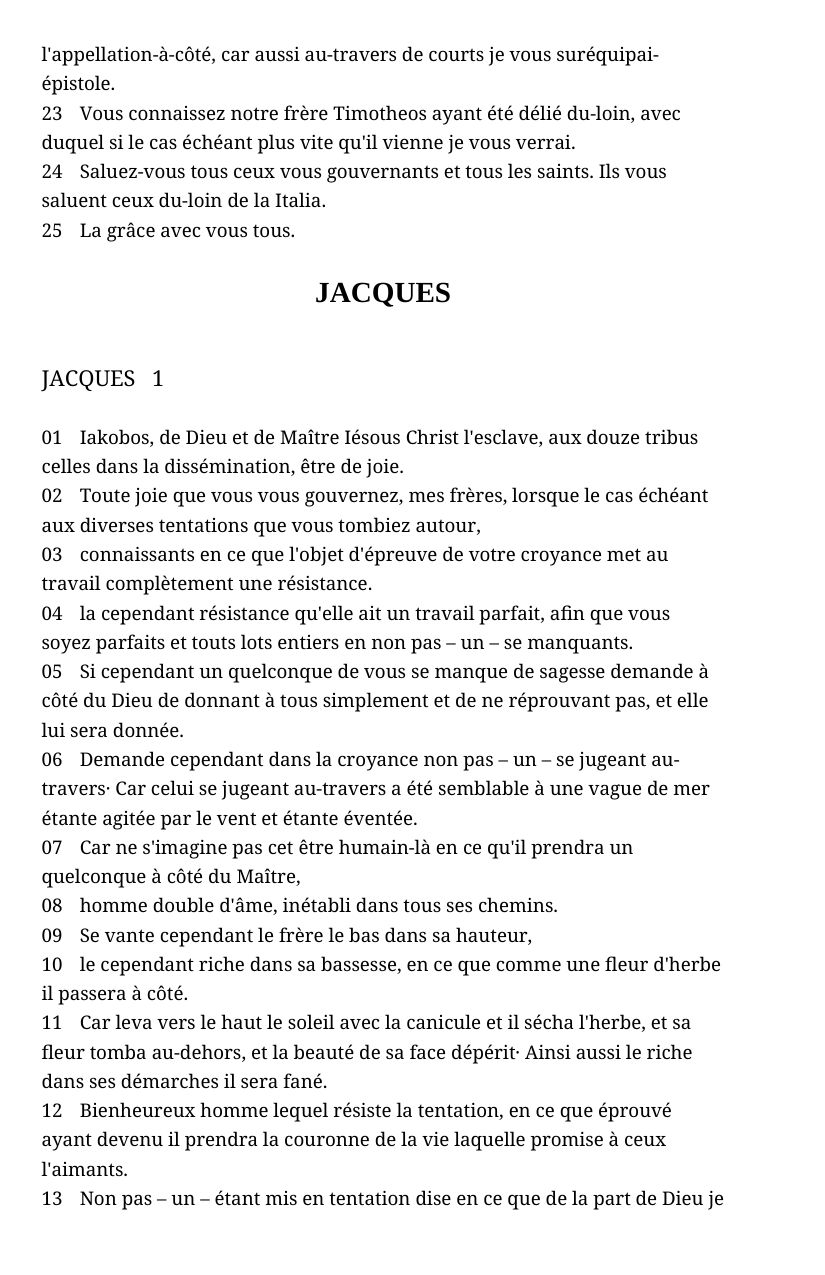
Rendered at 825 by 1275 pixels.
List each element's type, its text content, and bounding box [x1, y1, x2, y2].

subtitle JACQUES [41, 275, 724, 309]
text l'appellation-à-côté, car aussi au-travers de courts je vous suréquipai-épistole. 23 Vous connaissez notre frère Timotheos ayant été délié du-loin, avec duquel si le cas échéant plus vite qu'il vienne je vous verrai. 24 Saluez-vous tous ceux vous gouvernants et tous les saints. Ils vous saluent ceux du-loin de la Italia. 25 La grâce avec vous tous. [41, 41, 724, 242]
text JACQUES 1 [41, 363, 724, 393]
text 01 Iakobos, de Dieu et de Maître Iésous Christ l'esclave, aux douze tribus celles dans la dissémination, être de joie. 02 Toute joie que vous vous gouvernez, mes frères, lorsque le cas échéant aux diverses tentations que vous tombiez autour, 03 connaissants en ce que l'objet d'épreuve de votre croyance met au travail complètement une résistance. 04 la cependant résistance qu'elle ait un travail parfait, afin que vous soyez parfaits et touts lots entiers en non pas – un – se manquants. 05 Si cependant un quelconque de vous se manque de sagesse demande à côté du Dieu de donnant à tous simplement et de ne réprouvant pas, et elle lui sera donnée. 06 Demande cependant dans la croyance non pas – un – se jugeant au-travers· Car celui se jugeant au-travers a été semblable à une vague de mer étante agitée par le vent et étante éventée. 07 Car ne s'imagine pas cet être humain-là en ce qu'il prendra un quelconque à côté du Maître, 08 homme double d'âme, inétabli dans tous ses chemins. 09 Se vante cependant le frère le bas dans sa hauteur, 10 le cependant riche dans sa bassesse, en ce que comme une fleur d'herbe il passera à côté. 11 Car leva vers le haut le soleil avec la canicule et il sécha l'herbe, et sa fleur tomba au-dehors, et la beauté de sa face dépérit· Ainsi aussi le riche dans ses démarches il sera fané. 12 Bienheureux homme lequel résiste la tentation, en ce que éprouvé ayant devenu il prendra la couronne de la vie laquelle promise à ceux l'aimants. 13 Non pas – un – étant mis en tentation dise en ce que de la part de Dieu je [41, 397, 724, 1211]
